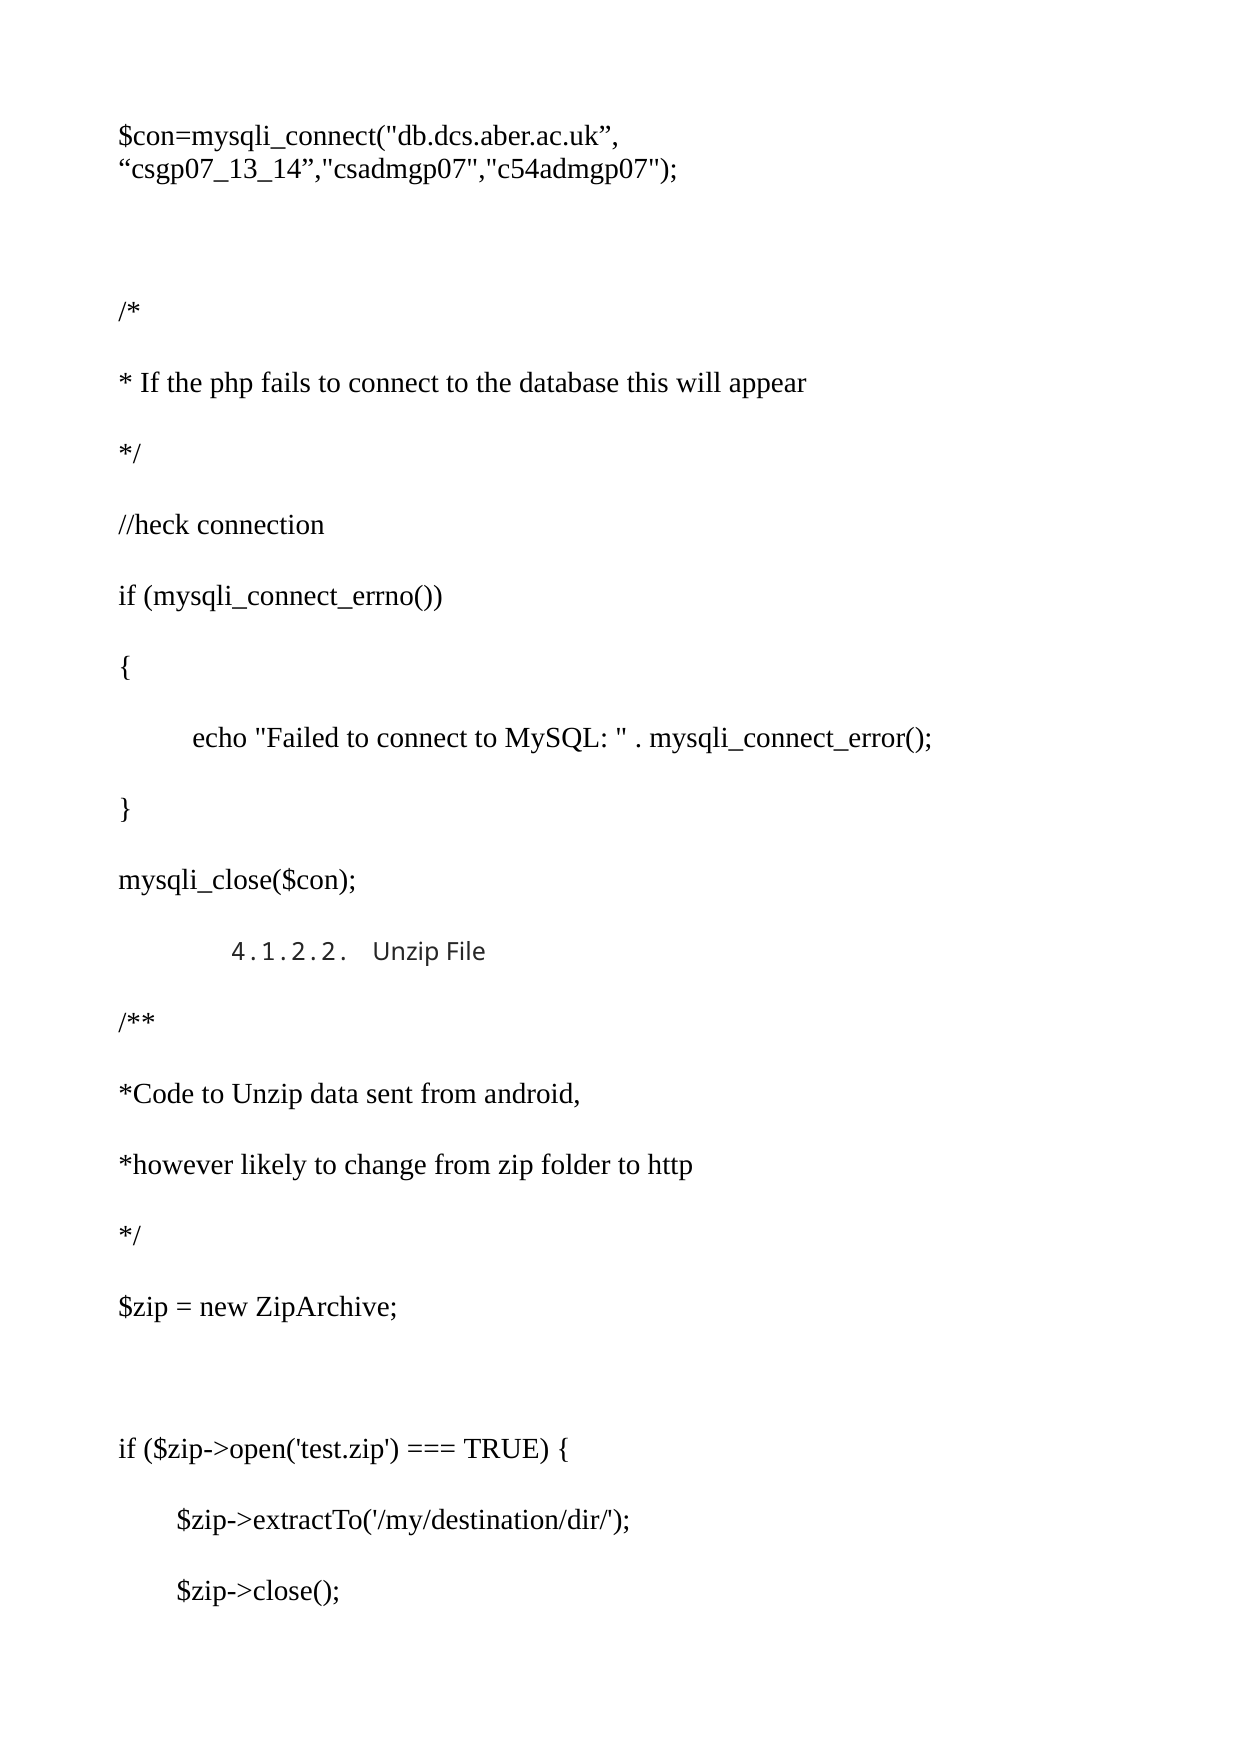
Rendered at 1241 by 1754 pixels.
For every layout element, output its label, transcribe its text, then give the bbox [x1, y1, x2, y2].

text /** [118, 1005, 1122, 1038]
list Unzip File [231, 933, 1122, 967]
text echo "Failed to connect to MySQL: " . mysqli_connect_error(); [118, 720, 1122, 753]
text mysqli_close($con); [118, 862, 1122, 896]
text if (mysqli_connect_errno()) [118, 578, 1122, 611]
text { [118, 649, 1122, 682]
text } [118, 791, 1122, 824]
text /* [118, 294, 1122, 327]
text $zip = new ZipArchive; [118, 1289, 1122, 1322]
text $zip->close(); [118, 1573, 1122, 1607]
text */ [118, 436, 1122, 469]
text $con=mysqli_connect("db.dcs.aber.ac.uk”, “csgp07_13_14”,"csadmgp07","c54admgp07"); [118, 118, 1122, 185]
text $zip->extractTo('/my/destination/dir/'); [118, 1502, 1122, 1536]
text *Code to Unzip data sent from android, [118, 1076, 1122, 1109]
text *however likely to change from zip folder to http [118, 1147, 1122, 1180]
text * If the php fails to connect to the database this will appear [118, 365, 1122, 398]
text //heck connection [118, 507, 1122, 540]
text if ($zip->open('test.zip') === TRUE) { [118, 1431, 1122, 1464]
text */ [118, 1218, 1122, 1251]
